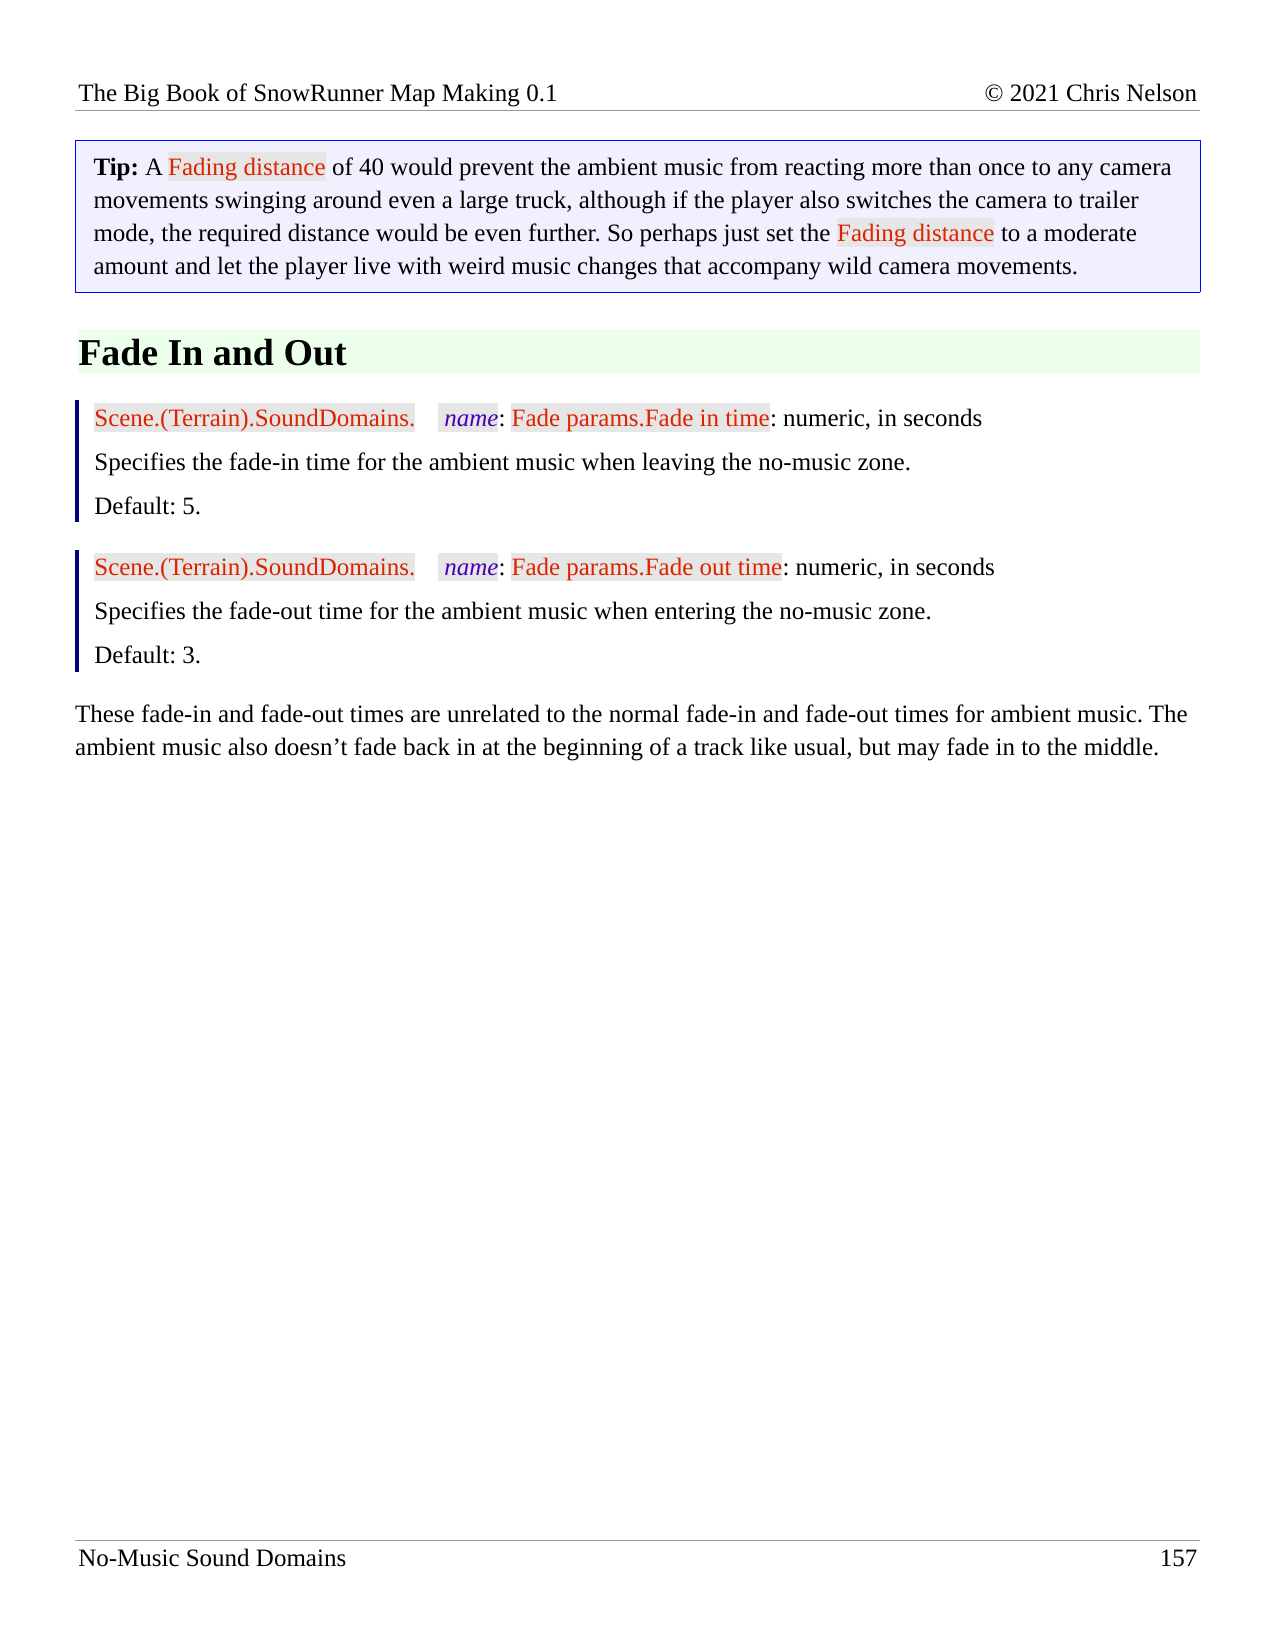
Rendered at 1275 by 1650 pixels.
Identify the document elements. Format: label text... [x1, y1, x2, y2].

text These fade-in and fade-out times are unrelated to the normal fade-in and fade-out times for ambient music. The ambient music also doesn’t fade back in at the beginning of a track like usual, but may fade in to the middle. [75, 699, 1200, 761]
text Specifies the fade-in time for the ambient music when leaving the no-music zone. [79, 444, 1200, 476]
text Specifies the fade-out time for the ambient music when entering the no-music zone. [79, 593, 1200, 625]
text Scene.(Terrain).SoundDomains. name: Fade params.Fade out time: numeric, in seconds [75, 549, 1200, 581]
text Default: 5. [79, 488, 1200, 522]
text Default: 3. [79, 637, 1200, 672]
text Scene.(Terrain).SoundDomains. name: Fade params.Fade in time: numeric, in seconds [79, 400, 1200, 432]
subtitle Fade In and Out [78, 329, 1200, 373]
list A Fading distance of 40 would prevent the ambient music from reacting more than once to any camera movements swinging around even a large truck, although if the player also switches the camera to trailer mode, the required distance would be even further. So perhaps just set the Fading distance to a moderate amount and let the player live with weird music changes that accompany wild camera movements. [76, 141, 1200, 292]
